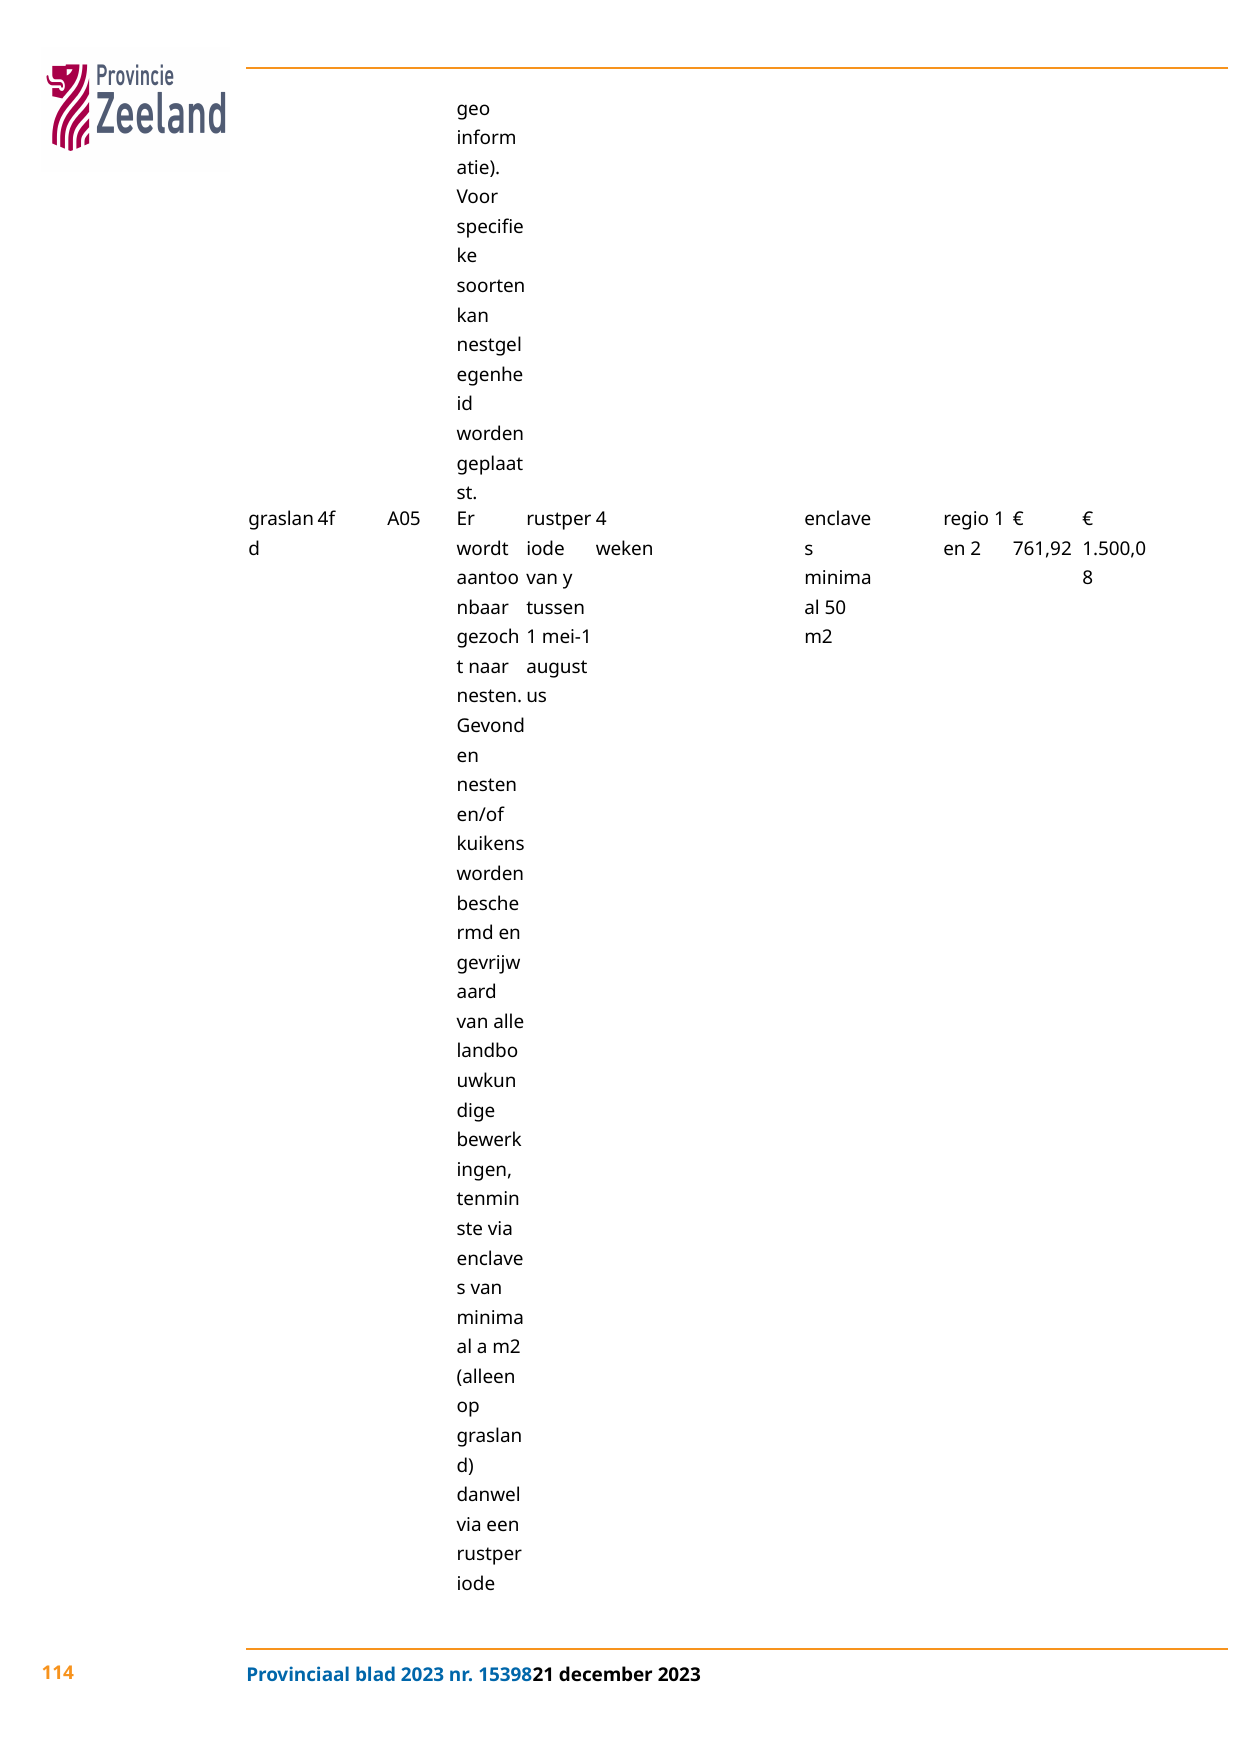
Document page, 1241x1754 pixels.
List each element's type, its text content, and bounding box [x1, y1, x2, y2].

table_cell € 761,92 [1013, 505, 1082, 1596]
table_cell € 1.500,08 [1082, 505, 1152, 1596]
table_cell [526, 95, 596, 505]
table_cell [874, 505, 943, 1596]
table_cell [735, 505, 804, 1596]
table_cell [665, 95, 734, 505]
table_cell [387, 95, 456, 505]
table_cell regio 1 en 2 [943, 505, 1013, 1596]
table_cell geo informatie). Voor specifieke soorten kan nestgelegenheid worden geplaatst. [456, 95, 526, 505]
table_cell 4 weken [596, 505, 665, 1596]
table_cell [1013, 95, 1082, 505]
table_cell rustperiode van y tussen 1 mei-1 augustus [526, 505, 596, 1596]
table_cell grasland [248, 505, 317, 1596]
picture [41, 47, 231, 172]
table_cell [665, 505, 734, 1596]
table_cell [318, 95, 387, 505]
table_cell [874, 95, 943, 505]
table_cell [735, 95, 804, 505]
table_cell Er wordt aantoonbaar gezocht naar nesten. Gevonden nesten en/of kuikens worden beschermd en gevrijwaard van alle landbouwkundige bewerkingen, tenminste via enclaves van minimaal a m2 (alleen op grasland) danwel via een rustperiode [456, 505, 526, 1596]
table_cell [804, 95, 873, 505]
table_cell [1082, 95, 1152, 505]
table_cell A05 [387, 505, 456, 1596]
table_cell enclaves minimaal 50 m2 [804, 505, 873, 1596]
table_cell [596, 95, 665, 505]
table_cell [248, 95, 317, 505]
table_cell 4f [318, 505, 387, 1596]
table_cell [943, 95, 1013, 505]
